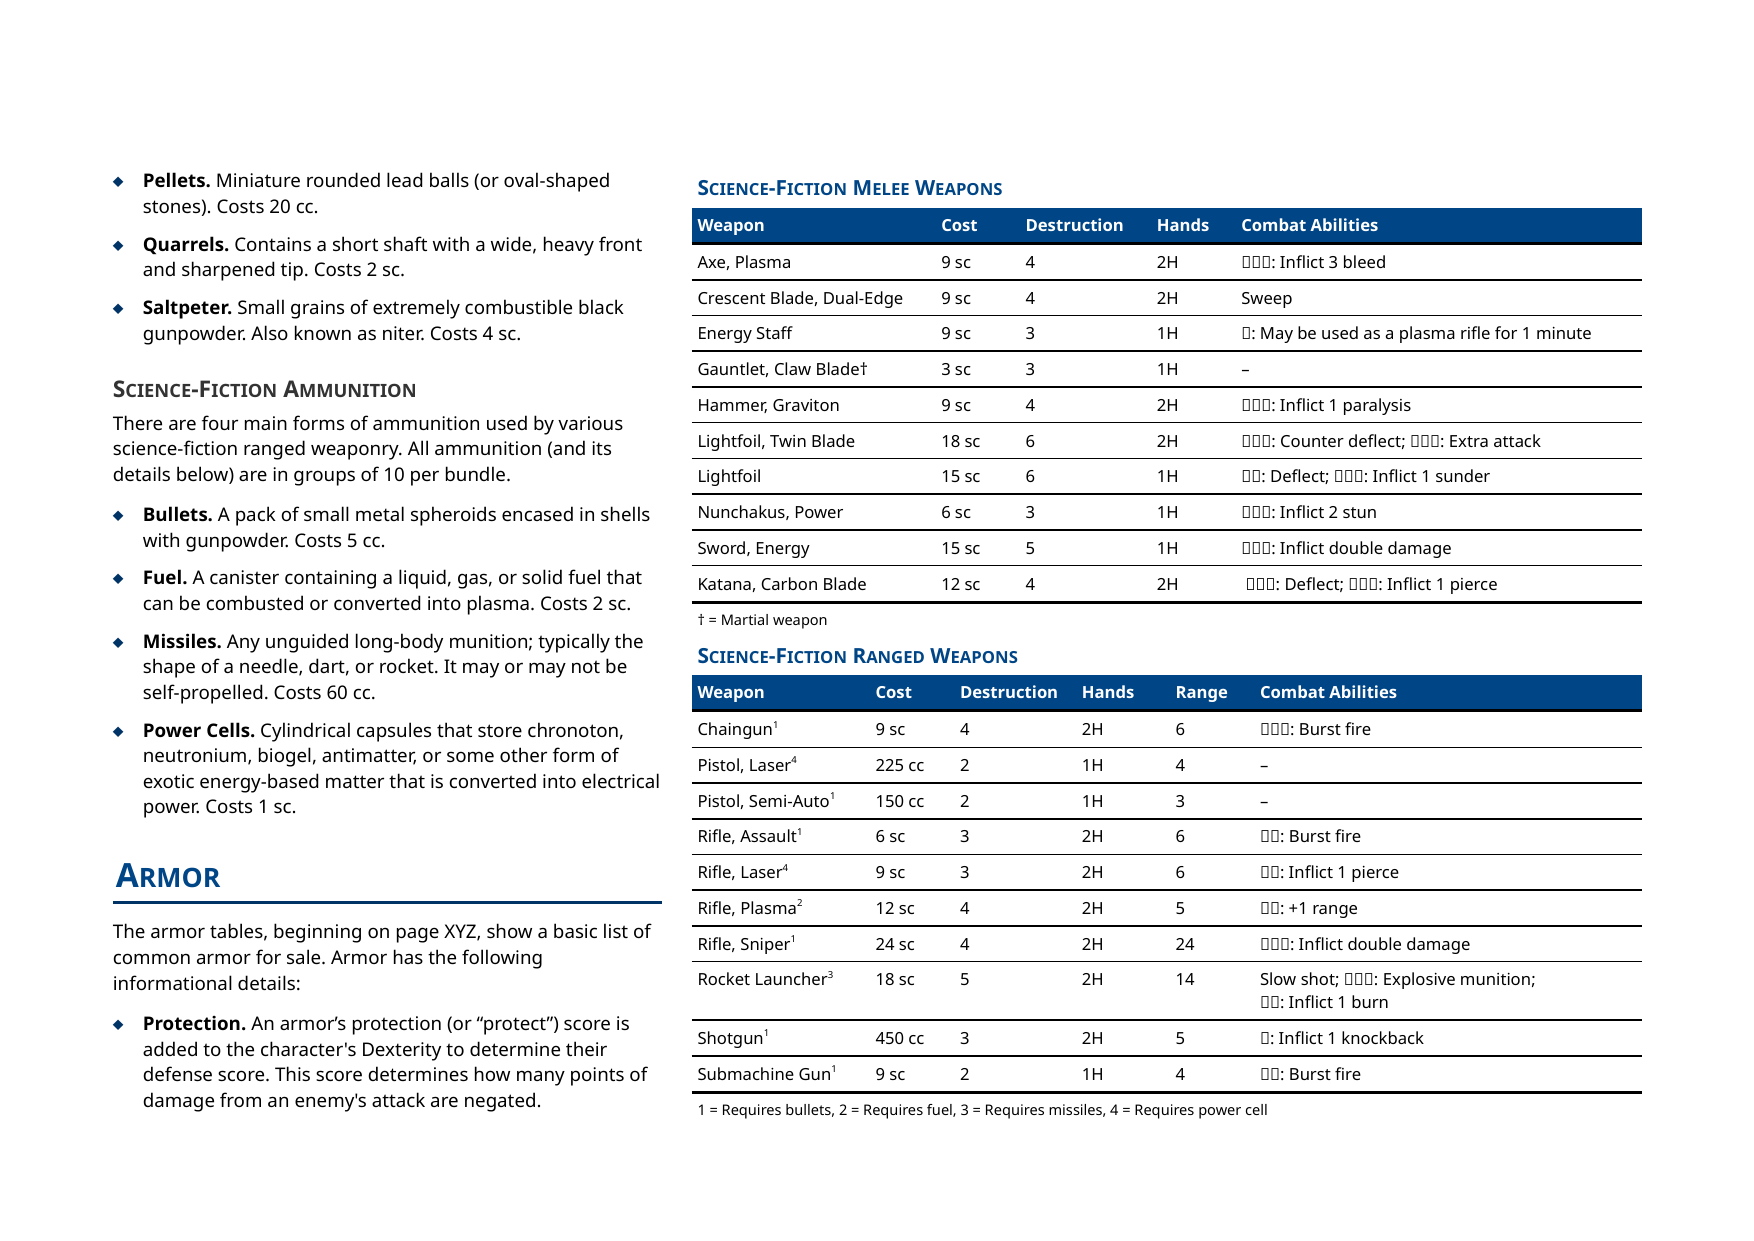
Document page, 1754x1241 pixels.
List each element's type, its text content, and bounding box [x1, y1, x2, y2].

table_cell 3 [1020, 316, 1151, 350]
table_cell – [1254, 748, 1642, 782]
table_cell 2H [1076, 962, 1170, 1019]
table_cell 9 sc [935, 388, 1020, 422]
table_cell Axe, Plasma [692, 245, 935, 279]
table_cell : Inflict 2 stun [1235, 495, 1642, 529]
table_cell 1H [1076, 748, 1170, 782]
table_cell 5 [1170, 891, 1254, 925]
table_cell 2 [954, 1057, 1076, 1091]
table_cell 2H [1076, 855, 1170, 889]
table_cell : Inflict double damage [1235, 531, 1642, 565]
text The armor tables, beginning on page XYZ, show a basic list of common armor for sale. Armor has the following informational details: [113, 919, 662, 995]
table_cell 6 [1020, 423, 1151, 458]
table_cell 4 [1020, 566, 1151, 601]
table_cell 4 [1170, 1057, 1254, 1091]
table_cell 6 [1170, 712, 1254, 746]
table_cell Range [1170, 675, 1254, 709]
text There are four main forms of ammunition used by various science-fiction ranged weaponry. All ammunition (and its details below) are in groups of 10 per bundle. [113, 410, 662, 487]
table_cell 3 [954, 855, 1076, 889]
table_cell 4 [1020, 245, 1151, 279]
list Protection. An armor’s protection (or “protect”) score is added to the character's dexterity to determine their defense score. This score determines how many points of damage from an enemy's attack are negated. [113, 1010, 662, 1112]
table_cell 9 sc [870, 712, 954, 746]
table_cell Rifle, Plasma2 [692, 891, 870, 925]
table_cell : Burst fire [1254, 1057, 1642, 1091]
table_cell 24 [1170, 927, 1254, 961]
table_cell 12 sc [870, 891, 954, 925]
table_cell 2H [1076, 712, 1170, 746]
table_cell 12 sc [935, 566, 1020, 601]
table_cell 6 [1020, 459, 1151, 493]
table_cell Lightfoil, Twin Blade [692, 423, 935, 458]
table_cell 1H [1151, 459, 1235, 493]
table_cell 1H [1151, 352, 1235, 386]
table_cell 1H [1076, 784, 1170, 818]
table_cell 1H [1076, 1057, 1170, 1091]
table_cell 4 [1170, 748, 1254, 782]
table_cell Rocket Launcher3 [692, 962, 870, 1019]
table_cell : Burst fire [1254, 820, 1642, 853]
table_cell Pistol, Semi-Auto1 [692, 784, 870, 818]
table_cell Nunchakus, Power [692, 495, 935, 529]
table_cell 5 [1020, 531, 1151, 565]
table_cell : Inflict double damage [1254, 927, 1642, 961]
table_cell 3 [954, 1021, 1076, 1055]
table_cell Rifle, Sniper1 [692, 927, 870, 961]
table_cell 4 [954, 712, 1076, 746]
table_cell 24 sc [870, 927, 954, 961]
table_cell 3 [1020, 352, 1151, 386]
table_cell 2H [1151, 281, 1235, 315]
table_cell 1 = Requires bullets, 2 = Requires fuel, 3 = Requires missiles, 4 = Requires power cell [692, 1094, 1642, 1125]
table_cell Energy Staff [692, 316, 935, 350]
table_cell : Deflect; : Inflict 1 pierce [1235, 566, 1642, 601]
table_cell : Inflict 3 bleed [1235, 245, 1642, 279]
table_cell 2H [1151, 423, 1235, 458]
table_cell Combat Abilities [1235, 208, 1642, 242]
table_cell 2H [1151, 245, 1235, 279]
table_cell Pistol, Laser4 [692, 748, 870, 782]
table_cell 450 cc [870, 1021, 954, 1055]
table_cell 14 [1170, 962, 1254, 1019]
table_cell 6 [1170, 820, 1254, 853]
table_cell 6 sc [870, 820, 954, 853]
table_cell 18 sc [935, 423, 1020, 458]
table_cell Cost [935, 208, 1020, 242]
table_cell 5 [1170, 1021, 1254, 1055]
table_cell : Counter deflect; : Extra attack [1235, 423, 1642, 458]
table_cell 3 [954, 820, 1076, 853]
list Saltpeter. Small grains of extremely combustible black gunpowder. Also known as niter. Costs 4 sc. [113, 295, 662, 346]
table_cell 3 sc [935, 352, 1020, 386]
table_cell : Inflict 1 knockback [1254, 1021, 1642, 1055]
table_cell Sword, Energy [692, 531, 935, 565]
table_header Science-Fiction Ranged Weapons [692, 635, 1642, 675]
table_cell 18 sc [870, 962, 954, 1019]
table_cell 9 sc [870, 855, 954, 889]
table_header Science-Fiction Melee Weapons [692, 168, 1642, 207]
table_cell Weapon [692, 208, 935, 242]
table_cell – [1235, 352, 1642, 386]
table_cell Katana, Carbon Blade [692, 566, 935, 601]
table_cell Sweep [1235, 281, 1642, 315]
table_cell Crescent Blade, Dual-Edge [692, 281, 935, 315]
table_cell Destruction [954, 675, 1076, 709]
list Pellets. Miniature rounded lead balls (or oval-shaped stones). Costs 20 cc. [113, 168, 662, 219]
table_cell 15 sc [935, 459, 1020, 493]
table_cell : +1 range [1254, 891, 1642, 925]
list Fuel. A canister containing a liquid, gas, or solid fuel that can be combusted or converted into plasma. Costs 2 sc. [113, 564, 662, 616]
table_cell 2 [954, 748, 1076, 782]
list Power Cells. Cylindrical capsules that store chronoton, neutronium, biogel, antimatter, or some other form of exotic energy-based matter that is converted into electrical power. Costs 1 sc. [113, 717, 662, 819]
list Bullets. A pack of small metal spheroids encased in shells with gunpowder. Costs 5 cc. [113, 502, 662, 553]
table_cell 5 [954, 962, 1076, 1019]
table_cell Combat Abilities [1254, 675, 1642, 709]
table_cell 6 sc [935, 495, 1020, 529]
table_cell : Inflict 1 pierce [1254, 855, 1642, 889]
table_cell 9 sc [870, 1057, 954, 1091]
list Missiles. Any unguided long-body munition; typically the shape of a needle, dart, or rocket. It may or may not be self-propelled. Costs 60 cc. [113, 628, 662, 705]
table_cell Shotgun1 [692, 1021, 870, 1055]
table_cell 3 [1170, 784, 1254, 818]
table_cell 4 [954, 891, 1076, 925]
table_cell Slow shot; : Explosive munition; : Inflict 1 burn [1254, 962, 1642, 1019]
table_cell † = Martial weapon [692, 604, 1642, 635]
table_cell – [1254, 784, 1642, 818]
table_cell : Burst fire [1254, 712, 1642, 746]
table_cell : Deflect; : Inflict 1 sunder [1235, 459, 1642, 493]
table_cell 2H [1076, 1021, 1170, 1055]
table_cell 1H [1151, 531, 1235, 565]
table_cell Hands [1076, 675, 1170, 709]
list Quarrels. Contains a short shaft with a wide, heavy front and sharpened tip. Costs 2 sc. [113, 231, 662, 282]
table_cell 9 sc [935, 316, 1020, 350]
subtitle Science-Fiction Ammunition [113, 373, 662, 404]
table_cell Rifle, Assault1 [692, 820, 870, 853]
table_cell : May be used as a plasma rifle for 1 minute [1235, 316, 1642, 350]
table_cell Weapon [692, 675, 870, 709]
table_cell 150 cc [870, 784, 954, 818]
table_cell 2H [1076, 927, 1170, 961]
table_cell Destruction [1020, 208, 1151, 242]
table_cell Hands [1151, 208, 1235, 242]
table_cell 225 cc [870, 748, 954, 782]
table_cell Chaingun1 [692, 712, 870, 746]
table_cell 15 sc [935, 531, 1020, 565]
table_cell 6 [1170, 855, 1254, 889]
table_cell 4 [954, 927, 1076, 961]
table_cell 2H [1151, 566, 1235, 601]
table_cell 2H [1076, 820, 1170, 853]
table_cell 2 [954, 784, 1076, 818]
table_cell Cost [870, 675, 954, 709]
table_cell : Inflict 1 paralysis [1235, 388, 1642, 422]
table_cell Gauntlet, Claw Blade† [692, 352, 935, 386]
table_cell 4 [1020, 388, 1151, 422]
table_cell 9 sc [935, 245, 1020, 279]
table_cell 2H [1076, 891, 1170, 925]
table_cell 1H [1151, 316, 1235, 350]
table_cell Rifle, Laser4 [692, 855, 870, 889]
table_cell 1H [1151, 495, 1235, 529]
table_cell Submachine Gun1 [692, 1057, 870, 1091]
table_cell Lightfoil [692, 459, 935, 493]
table_cell 9 sc [935, 281, 1020, 315]
table_cell 3 [1020, 495, 1151, 529]
table_cell 2H [1151, 388, 1235, 422]
table_cell 4 [1020, 281, 1151, 315]
table_cell Hammer, Graviton [692, 388, 935, 422]
